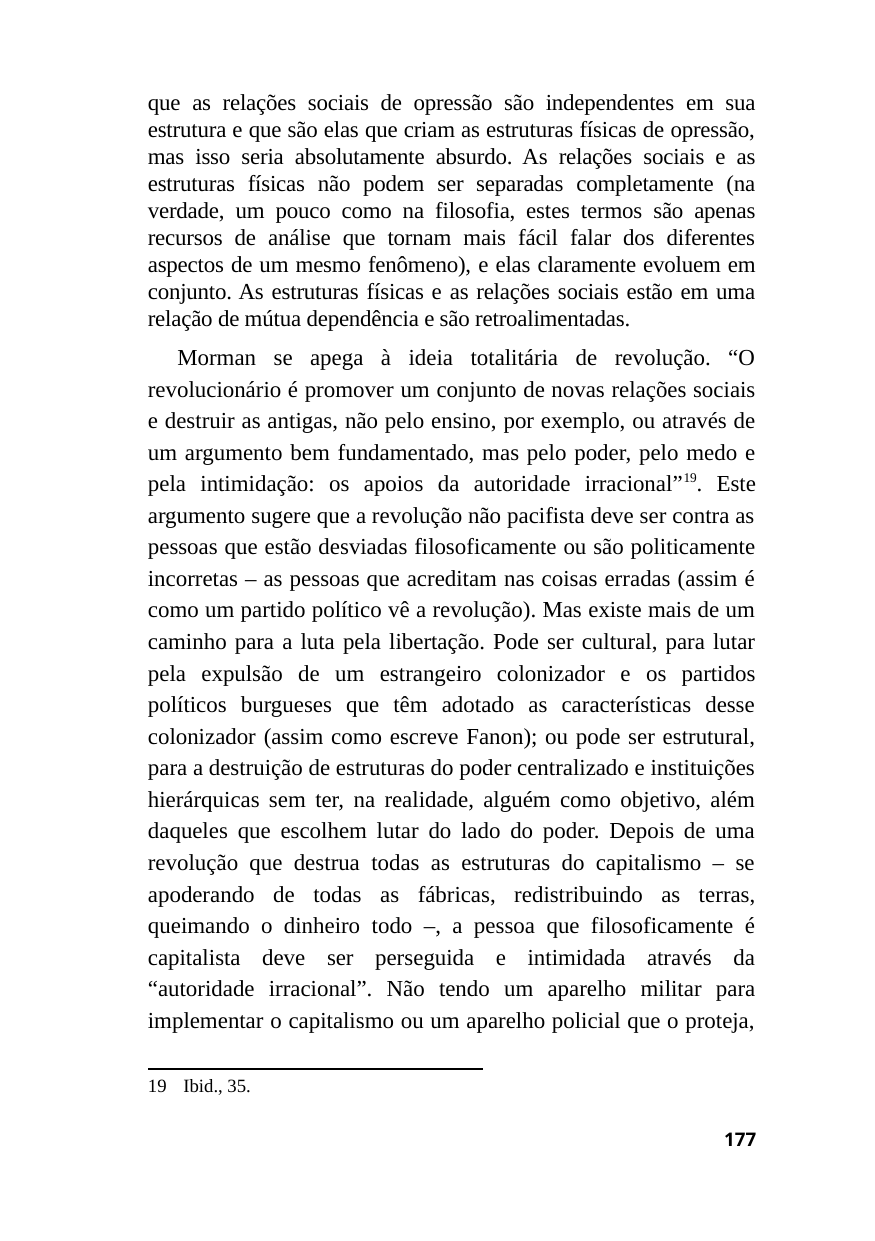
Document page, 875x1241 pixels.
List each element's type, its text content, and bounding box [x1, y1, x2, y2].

text Morman se apega à ideia totalitária de revolução. “O revolucionário é promover um conjunto de novas relações sociais e destruir as antigas, não pelo ensino, por exemplo, ou através de um argumento bem fundamentado, mas pelo poder, pelo medo e pela intimidação: os apoios da autoridade irracional”. Este argumento sugere que a revolução não pacifista deve ser contra as pessoas que estão desviadas filosoficamente ou são politicamente incorretas – as pessoas que acreditam nas coisas erradas (assim é como um partido político vê a revolução). Mas existe mais de um caminho para a luta pela libertação. Pode ser cultural, para lutar pela expulsão de um estrangeiro colonizador e os partidos políticos burgueses que têm adotado as características desse colonizador (assim como escreve Fanon); ou pode ser estrutural, para a destruição de estruturas do poder centralizado e instituições hierárquicas sem ter, na realidade, alguém como objetivo, além daqueles que escolhem lutar do lado do poder. Depois de uma revolução que destrua todas as estruturas do capitalismo – se apoderando de todas as fábricas, redistribuindo as terras, queimando o dinheiro todo –, a pessoa que filosoficamente é capitalista deve ser perseguida e intimidada através da “autoridade irracional”. Não tendo um aparelho militar para implementar o capitalismo ou um aparelho policial que o proteja, [148, 344, 756, 1033]
text Ibid., 35. [148, 1075, 756, 1097]
text que as relações sociais de opressão são independentes em sua estrutura e que são elas que criam as estruturas físicas de opressão, mas isso seria absolutamente absurdo. As relações sociais e as estruturas físicas não podem ser separadas completamente (na verdade, um pouco como na filosofia, estes termos são apenas recursos de análise que tornam mais fácil falar dos diferentes aspectos de um mesmo fenômeno), e elas claramente evoluem em conjunto. As estruturas físicas e as relações sociais estão em uma relação de mútua dependência e são retroalimentadas. [148, 88, 756, 332]
